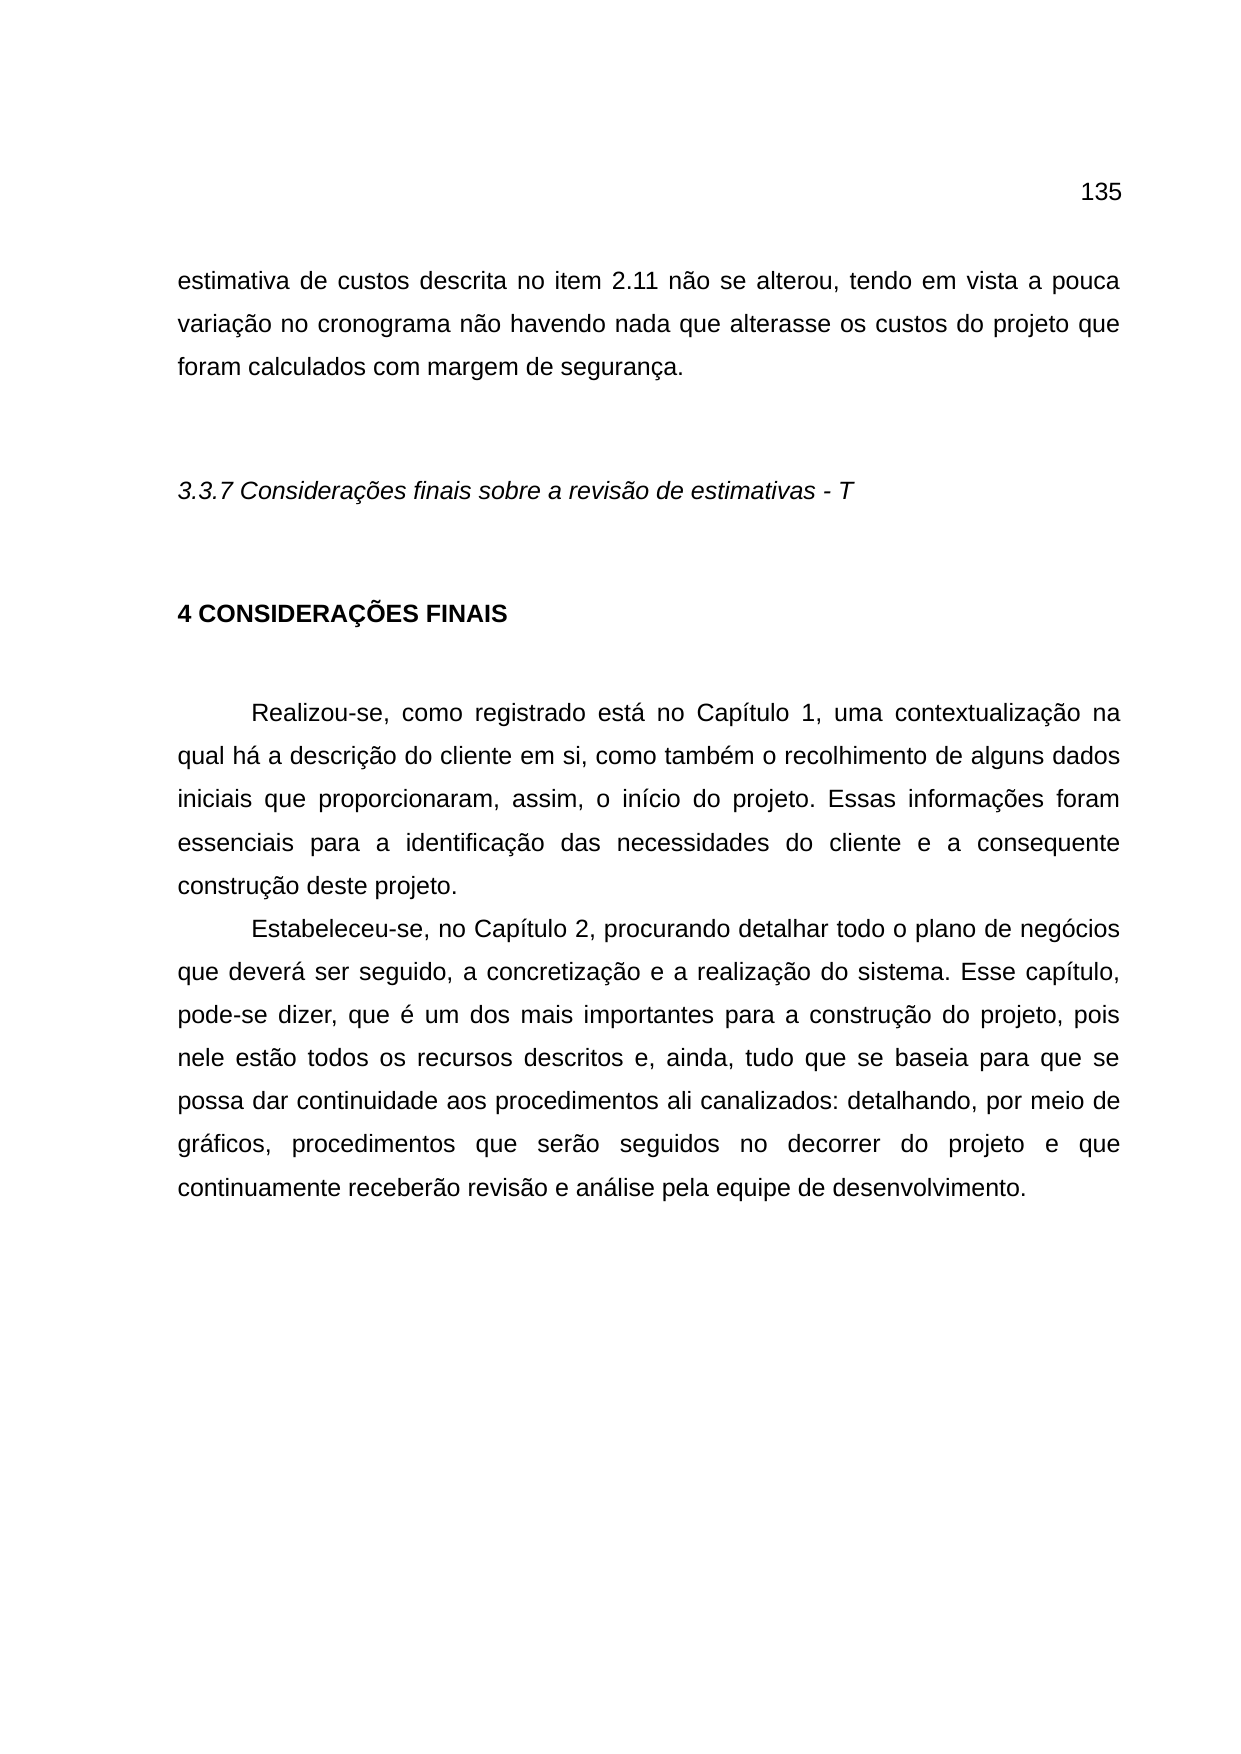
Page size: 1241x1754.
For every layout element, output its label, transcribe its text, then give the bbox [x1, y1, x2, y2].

subtitle 3.3.7 Considerações finais sobre a revisão de estimativas - T [177, 476, 1122, 504]
text Estabeleceu-se, no Capítulo 2, procurando detalhar todo o plano de negócios que deverá ser seguido, a concretização e a realização do sistema. Esse capítulo, pode-se dizer, que é um dos mais importantes para a construção do projeto, pois nele estão todos os recursos descritos e, ainda, tudo que se baseia para que se possa dar continuidade aos procedimentos ali canalizados: detalhando, por meio de gráficos, procedimentos que serão seguidos no decorrer do projeto e que continuamente receberão revisão e análise pela equipe de desenvolvimento. [177, 914, 1122, 1201]
text estimativa de custos descrita no item 2.11 não se alterou, tendo em vista a pouca variação no cronograma não havendo nada que alterasse os custos do projeto que foram calculados com margem de segurança. [177, 266, 1122, 381]
text Realizou-se, como registrado está no Capítulo 1, uma contextualização na qual há a descrição do cliente em si, como também o recolhimento de alguns dados iniciais que proporcionaram, assim, o início do projeto. Essas informações foram essenciais para a identificação das necessidades do cliente e a consequente construção deste projeto. [177, 698, 1122, 899]
subtitle 4 CONSIDERAÇÕES FINAIS [177, 599, 1122, 628]
